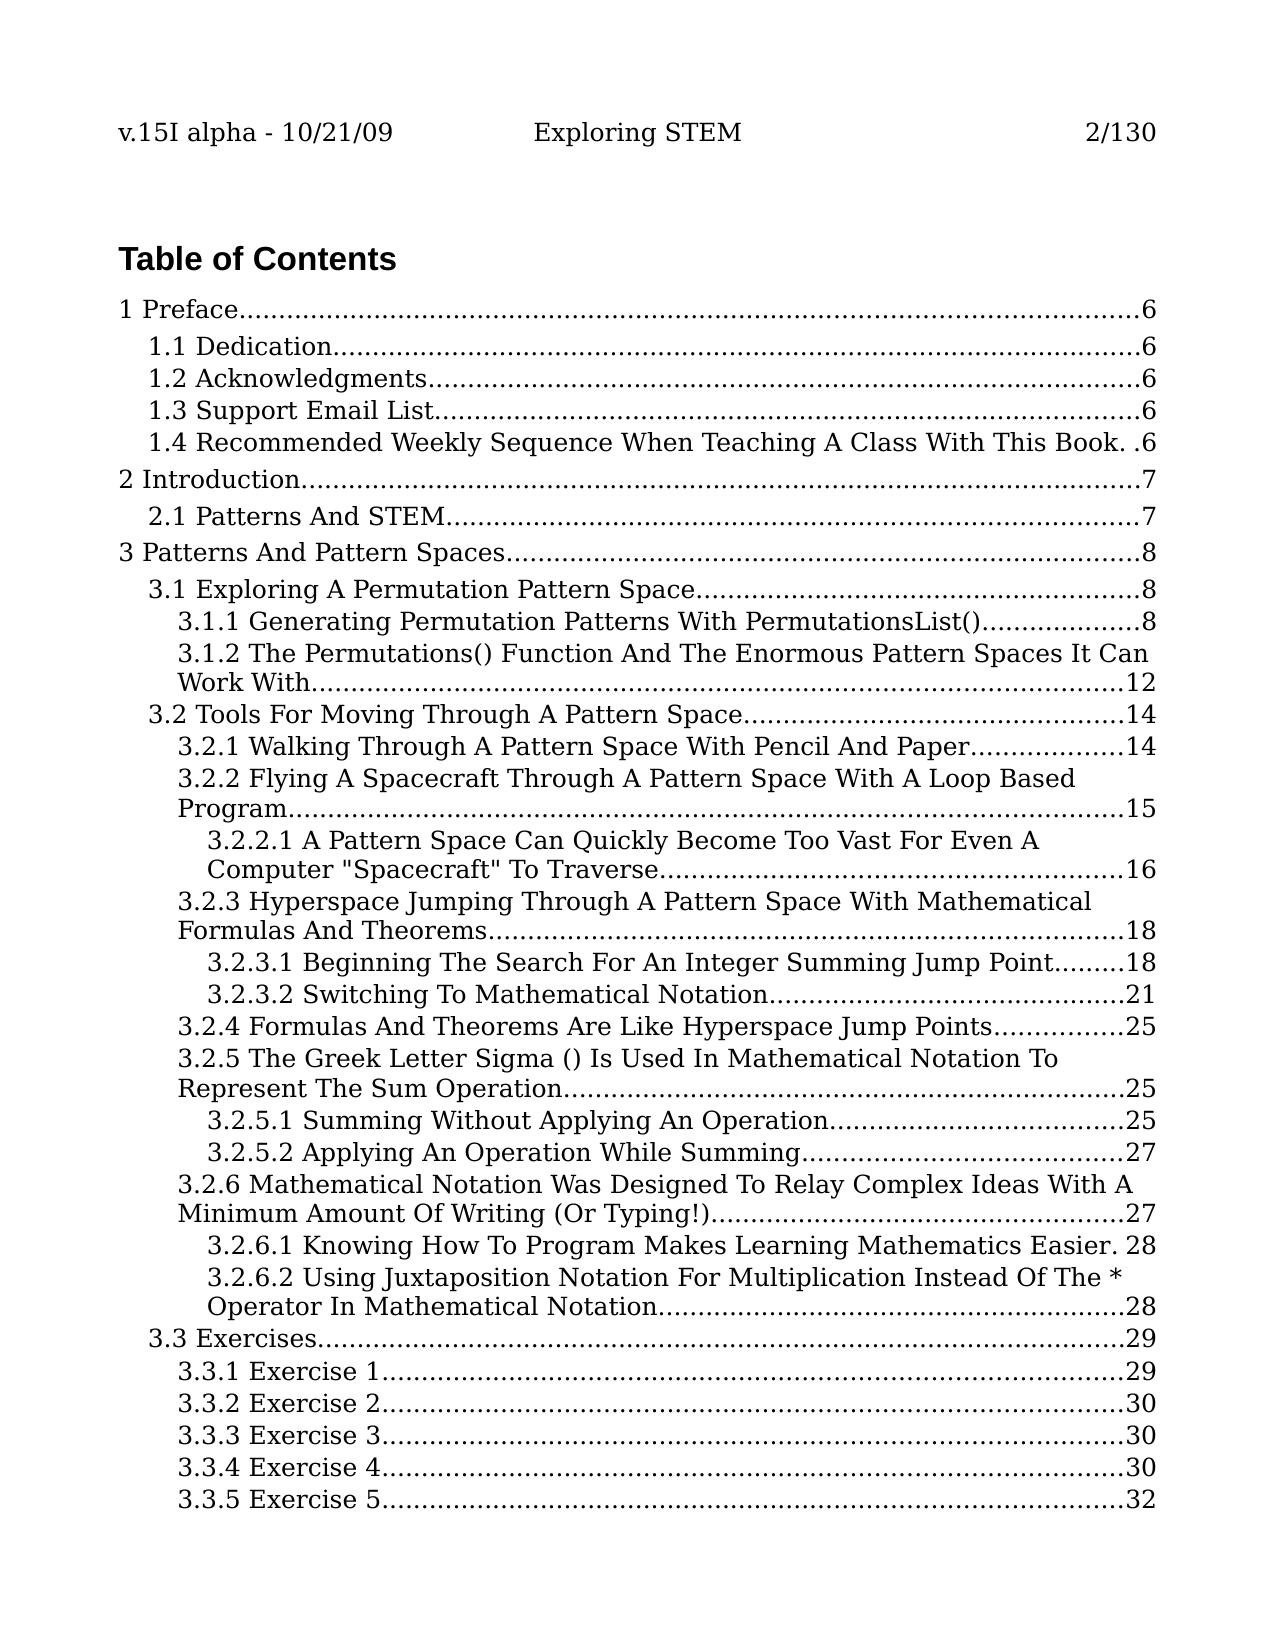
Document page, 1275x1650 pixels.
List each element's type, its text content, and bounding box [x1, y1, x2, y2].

text 3.1 Exploring A Permutation Pattern Space 8 [148, 575, 1157, 604]
text 3.2.6.2 Using Juxtaposition Notation For Multiplication Instead Of The * Operator In Mathematical Notation 28 [207, 1263, 1157, 1322]
text 1.2 Acknowledgments 6 [148, 364, 1157, 393]
text 1.3 Support Email List 6 [148, 396, 1157, 425]
text 3.2.5.1 Summing Without Applying An Operation 25 [207, 1106, 1157, 1135]
text 3.3.4 Exercise 4 30 [177, 1453, 1157, 1482]
text 3.2.5.2 Applying An Operation While Summing 27 [207, 1138, 1157, 1167]
text 3.3 Exercises 29 [148, 1324, 1157, 1354]
text 3.3.5 Exercise 5 32 [177, 1485, 1157, 1514]
text 3.3.2 Exercise 2 30 [177, 1389, 1157, 1418]
text 3.3.3 Exercise 3 30 [177, 1421, 1157, 1450]
text 3.1.1 Generating Permutation Patterns With PermutationsList() 8 [177, 607, 1157, 636]
subtitle Table of Contents [118, 239, 1157, 277]
text 1.1 Dedication 6 [148, 332, 1157, 361]
text 3.2.6.1 Knowing How To Program Makes Learning Mathematics Easier 28 [207, 1231, 1157, 1260]
text 3.2.5 The Greek Letter Sigma () Is Used In Mathematical Notation To Represent The Sum Operation 25 [177, 1044, 1157, 1103]
text 3 Patterns And Pattern Spaces 8 [118, 538, 1157, 567]
text 2 Introduction 7 [118, 465, 1157, 494]
text 1 Preface 6 [118, 295, 1157, 324]
text 1.4 Recommended Weekly Sequence When Teaching A Class With This Book 6 [148, 428, 1157, 457]
text 3.2.3.1 Beginning The Search For An Integer Summing Jump Point 18 [207, 948, 1157, 977]
text 3.3.1 Exercise 1 29 [177, 1357, 1157, 1386]
text 3.2.2.1 A Pattern Space Can Quickly Become Too Vast For Even A Computer "Spacecraft" To Traverse 16 [207, 826, 1157, 884]
text 3.2.3.2 Switching To Mathematical Notation 21 [207, 980, 1157, 1009]
text 3.1.2 The Permutations() Function And The Enormous Pattern Spaces It Can Work With 12 [177, 639, 1157, 697]
text 3.2.4 Formulas And Theorems Are Like Hyperspace Jump Points 25 [177, 1012, 1157, 1042]
text 3.2.2 Flying A Spacecraft Through A Pattern Space With A Loop Based Program 15 [177, 764, 1157, 823]
text 2.1 Patterns And STEM 7 [148, 502, 1157, 531]
text 3.2.1 Walking Through A Pattern Space With Pencil And Paper 14 [177, 732, 1157, 762]
text 3.2 Tools For Moving Through A Pattern Space 14 [148, 700, 1157, 729]
text 3.2.6 Mathematical Notation Was Designed To Relay Complex Ideas With A Minimum Amount Of Writing (Or Typing!) 27 [177, 1170, 1157, 1228]
text 3.2.3 Hyperspace Jumping Through A Pattern Space With Mathematical Formulas And Theorems 18 [177, 887, 1157, 945]
